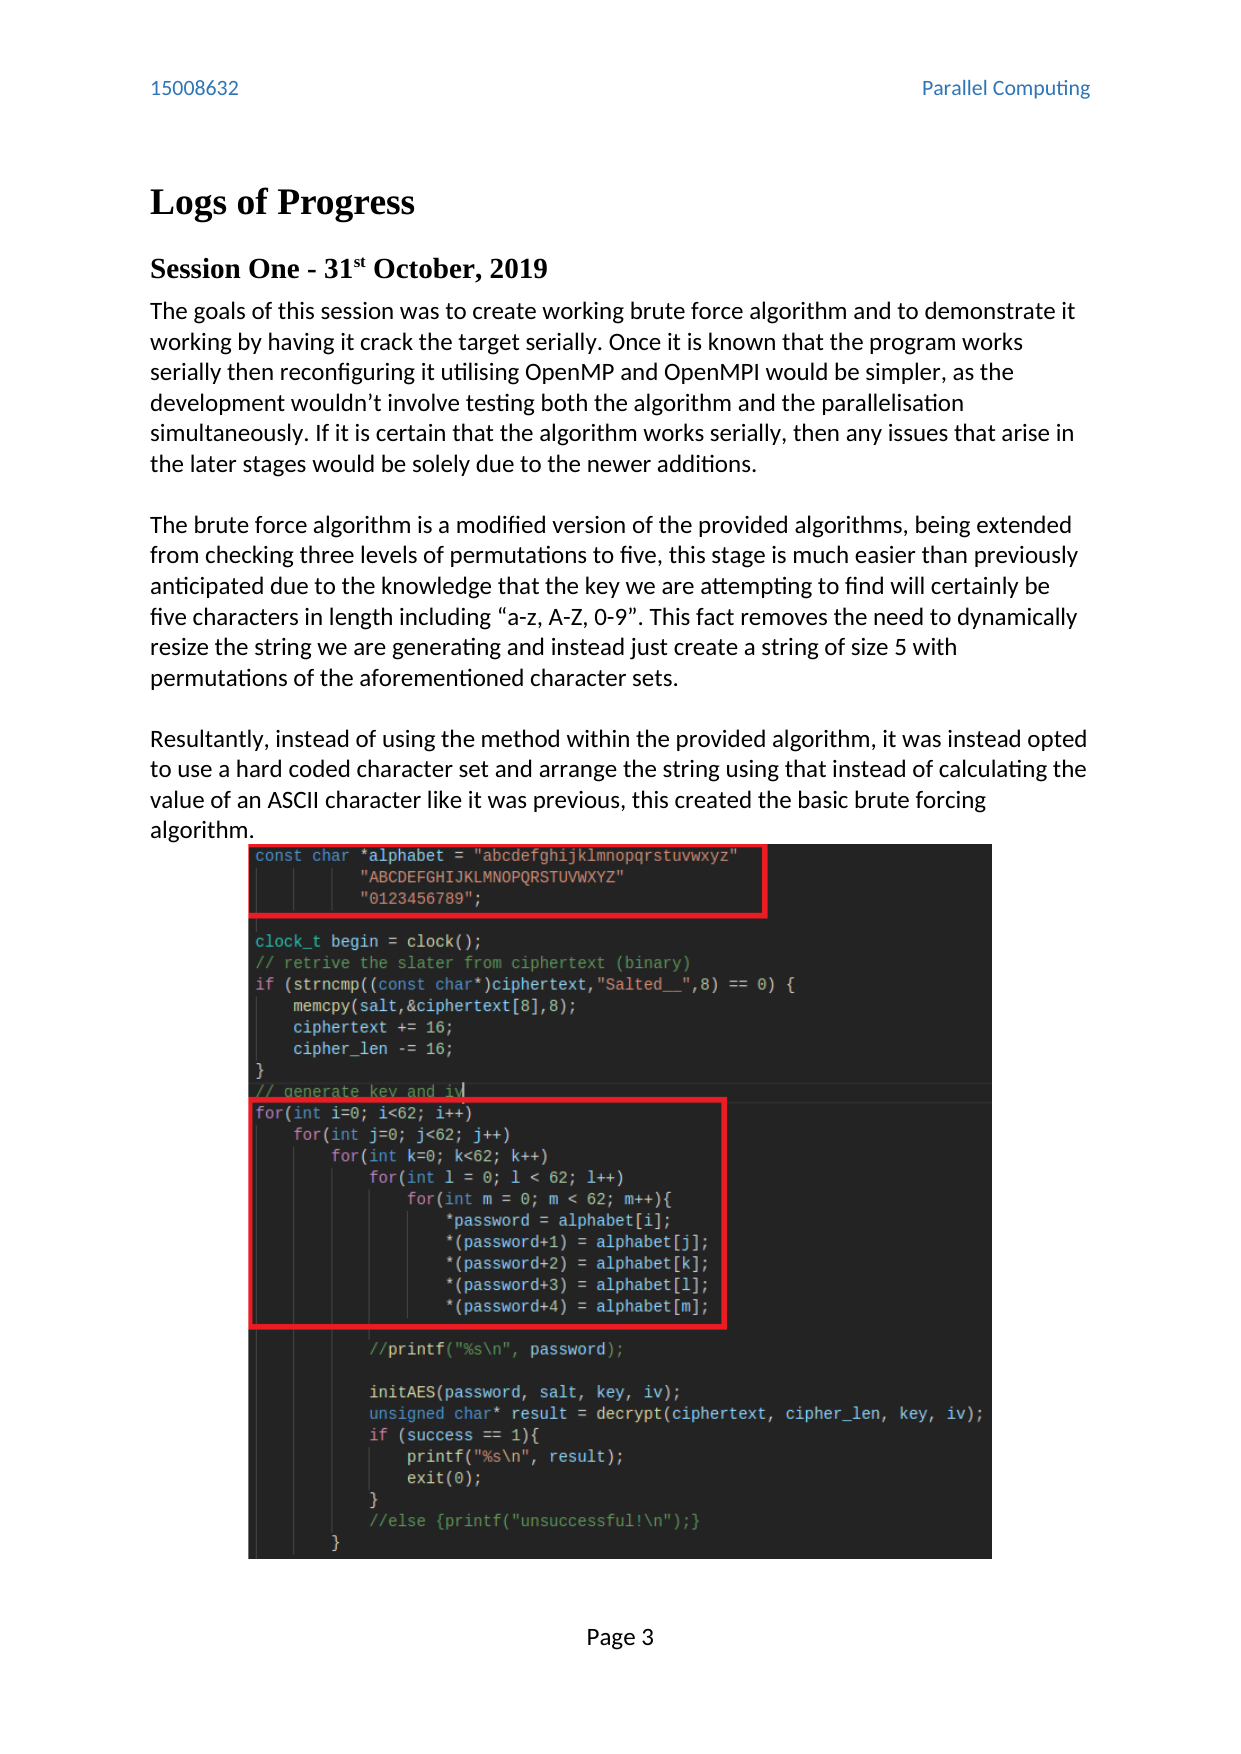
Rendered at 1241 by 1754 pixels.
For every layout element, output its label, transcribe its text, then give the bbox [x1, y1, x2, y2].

subtitle Session One - 31st October, 2019 [150, 251, 1090, 285]
text Resultantly, instead of using the method within the provided algorithm, it was instead opted to use a hard coded character set and arrange the string using that instead of calculating the value of an ASCII character like it was previous, this created the basic brute forcing algorithm. [150, 723, 1090, 845]
text The brute force algorithm is a modified version of the provided algorithms, being extended from checking three levels of permutations to five, this stage is much easier than previously anticipated due to the knowledge that the key we are attempting to find will certainly be five characters in length including “a-z, A-Z, 0-9”. This fact removes the need to dynamically resize the string we are generating and instead just create a string of size 5 with permutations of the aforementioned character sets. [150, 509, 1090, 692]
text The goals of this session was to create working brute force algorithm and to demonstrate it working by having it crack the target serially. Once it is known that the program works serially then reconfiguring it utilising OpenMP and OpenMPI would be simpler, as the development wouldn’t involve testing both the algorithm and the parallelisation simultaneously. If it is certain that the algorithm works serially, then any issues that arise in the later stages would be solely due to the newer additions. [150, 295, 1090, 478]
picture [248, 844, 992, 1559]
subtitle Logs of Progress [150, 179, 1090, 222]
